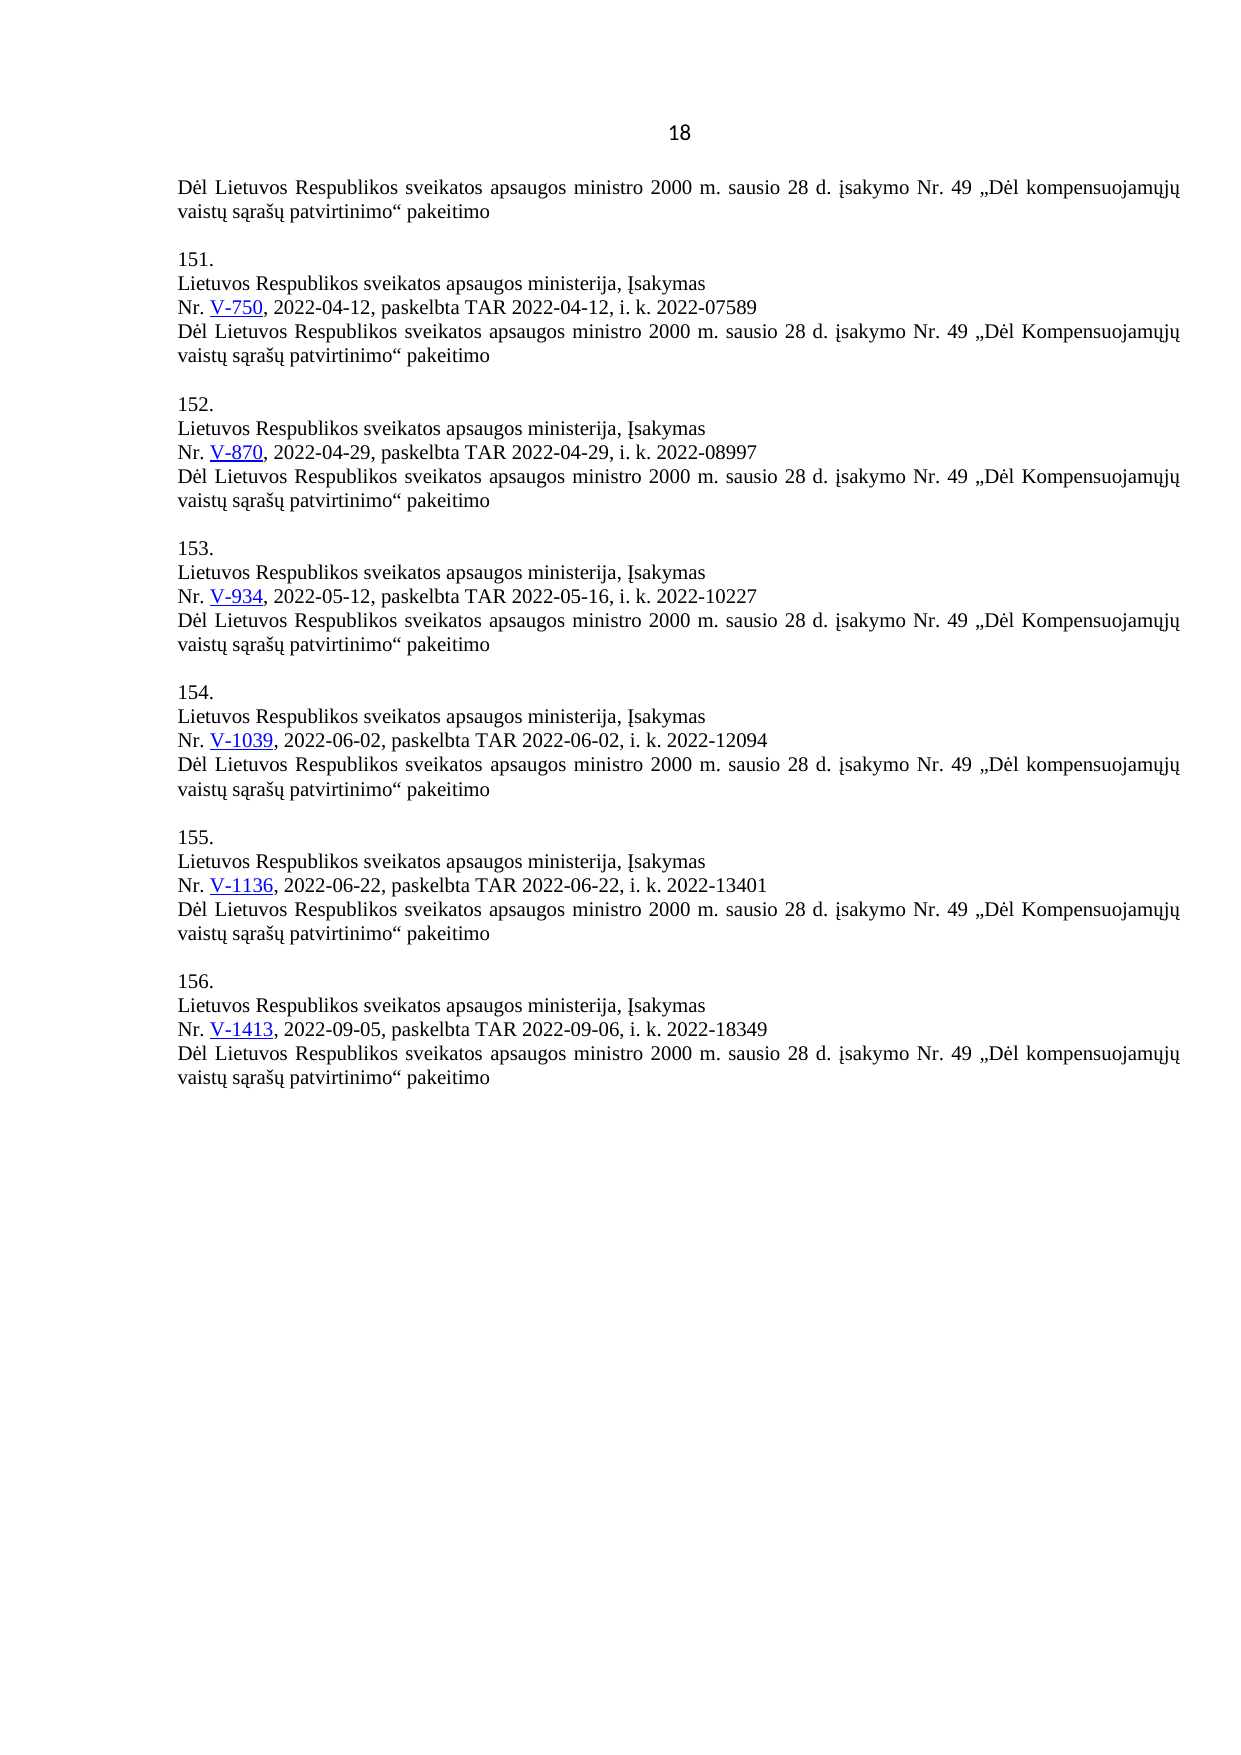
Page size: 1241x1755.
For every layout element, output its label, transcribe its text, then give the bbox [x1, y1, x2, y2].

text Nr. V-870, 2022-04-29, paskelbta TAR 2022-04-29, i. k. 2022-08997 [177, 439, 1181, 464]
text Nr. V-1039, 2022-06-02, paskelbta TAR 2022-06-02, i. k. 2022-12094 [177, 728, 1181, 752]
text 156. [177, 969, 1181, 993]
text Dėl Lietuvos Respublikos sveikatos apsaugos ministro 2000 m. sausio 28 d. įsakymo Nr. 49 „Dėl kompensuojamųjų vaistų sąrašų patvirtinimo“ pakeitimo [177, 752, 1181, 801]
text Lietuvos Respublikos sveikatos apsaugos ministerija, Įsakymas [177, 704, 1181, 728]
text Dėl Lietuvos Respublikos sveikatos apsaugos ministro 2000 m. sausio 28 d. įsakymo Nr. 49 „Dėl Kompensuojamųjų vaistų sąrašų patvirtinimo“ pakeitimo [177, 319, 1181, 367]
text Lietuvos Respublikos sveikatos apsaugos ministerija, Įsakymas [177, 416, 1181, 439]
text Dėl Lietuvos Respublikos sveikatos apsaugos ministro 2000 m. sausio 28 d. įsakymo Nr. 49 „Dėl Kompensuojamųjų vaistų sąrašų patvirtinimo“ pakeitimo [177, 608, 1181, 656]
text 152. [177, 391, 1181, 416]
text Dėl Lietuvos Respublikos sveikatos apsaugos ministro 2000 m. sausio 28 d. įsakymo Nr. 49 „Dėl Kompensuojamųjų vaistų sąrašų patvirtinimo“ pakeitimo [177, 897, 1181, 945]
text 155. [177, 824, 1181, 849]
text 153. [177, 536, 1181, 560]
text Lietuvos Respublikos sveikatos apsaugos ministerija, Įsakymas [177, 993, 1181, 1017]
text Nr. V-750, 2022-04-12, paskelbta TAR 2022-04-12, i. k. 2022-07589 [177, 295, 1181, 319]
text Lietuvos Respublikos sveikatos apsaugos ministerija, Įsakymas [177, 271, 1181, 295]
text Dėl Lietuvos Respublikos sveikatos apsaugos ministro 2000 m. sausio 28 d. įsakymo Nr. 49 „Dėl kompensuojamųjų vaistų sąrašų patvirtinimo“ pakeitimo [177, 175, 1181, 223]
text Nr. V-1413, 2022-09-05, paskelbta TAR 2022-09-06, i. k. 2022-18349 [177, 1017, 1181, 1041]
text Dėl Lietuvos Respublikos sveikatos apsaugos ministro 2000 m. sausio 28 d. įsakymo Nr. 49 „Dėl Kompensuojamųjų vaistų sąrašų patvirtinimo“ pakeitimo [177, 464, 1181, 512]
text Dėl Lietuvos Respublikos sveikatos apsaugos ministro 2000 m. sausio 28 d. įsakymo Nr. 49 „Dėl kompensuojamųjų vaistų sąrašų patvirtinimo“ pakeitimo [177, 1041, 1181, 1089]
text 151. [177, 247, 1181, 271]
text Nr. V-1136, 2022-06-22, paskelbta TAR 2022-06-22, i. k. 2022-13401 [177, 873, 1181, 897]
text 154. [177, 680, 1181, 704]
text Lietuvos Respublikos sveikatos apsaugos ministerija, Įsakymas [177, 560, 1181, 584]
text Lietuvos Respublikos sveikatos apsaugos ministerija, Įsakymas [177, 849, 1181, 873]
text Nr. V-934, 2022-05-12, paskelbta TAR 2022-05-16, i. k. 2022-10227 [177, 584, 1181, 608]
